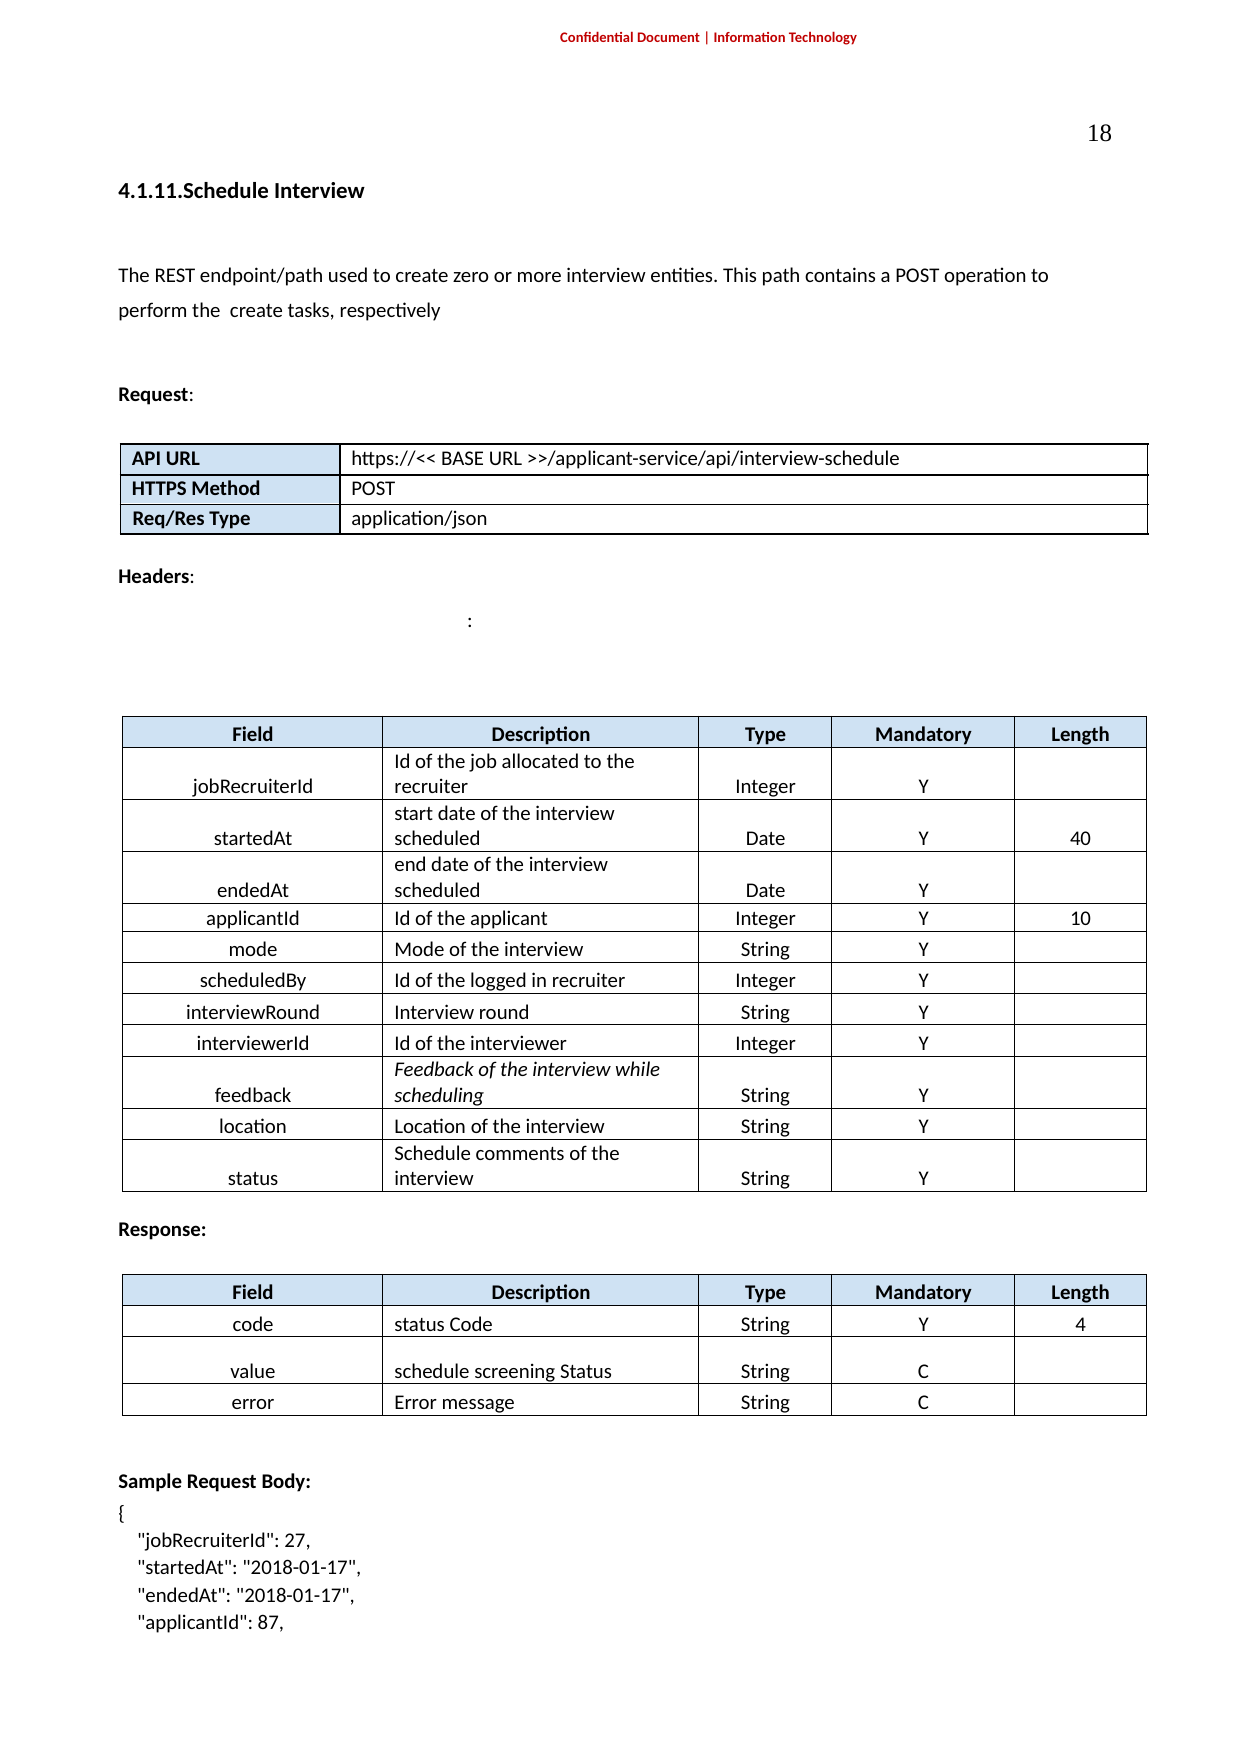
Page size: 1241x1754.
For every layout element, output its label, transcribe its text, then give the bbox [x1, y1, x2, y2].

table_cell location [123, 1109, 382, 1139]
table_cell Date [699, 852, 831, 902]
table_cell Schedule comments of the interview [383, 1140, 698, 1191]
table_cell [1015, 994, 1146, 1024]
table_cell String [699, 1057, 831, 1107]
table_cell Req/Res Type [121, 505, 339, 533]
table_header Mandatory [832, 717, 1014, 747]
table_cell Integer [699, 1025, 831, 1056]
text Headers: [118, 534, 1122, 589]
table_cell [1015, 1140, 1146, 1191]
subtitle Response: [118, 1217, 1122, 1242]
table_cell startedAt [123, 800, 382, 851]
table_header Field [123, 1275, 382, 1305]
table_cell status Code [383, 1306, 698, 1336]
table_cell 4 [1015, 1306, 1146, 1336]
table_cell String [699, 1140, 831, 1191]
table_header Length [1015, 1275, 1146, 1305]
table_cell 40 [1015, 800, 1146, 851]
table_cell Id of the logged in recruiter [383, 963, 698, 993]
table_header Type [699, 1275, 831, 1305]
table_cell error [123, 1384, 382, 1414]
table_cell Y [832, 1109, 1014, 1139]
table_cell Error message [383, 1384, 698, 1414]
table_cell [1015, 852, 1146, 902]
table_cell Y [832, 994, 1014, 1024]
subtitle Sample Request Body: [118, 1468, 1122, 1493]
table_cell Mode of the interview [383, 932, 698, 962]
table_cell Y [832, 1306, 1014, 1336]
table_cell Location of the interview [383, 1109, 698, 1139]
table_cell [1015, 1384, 1146, 1414]
table_cell Id of the applicant [383, 904, 698, 931]
table_cell status [123, 1140, 382, 1191]
table_cell Integer [699, 748, 831, 799]
table_cell Integer [699, 904, 831, 931]
table_cell [1015, 1025, 1146, 1056]
table_cell Y [832, 800, 1014, 851]
table_header Length [1015, 717, 1146, 747]
table_cell endedAt [123, 852, 382, 902]
table_cell String [699, 1337, 831, 1383]
table_cell [1015, 1109, 1146, 1139]
table_cell Y [832, 904, 1014, 931]
table_cell Y [832, 1057, 1014, 1107]
table_cell POST [341, 476, 1147, 503]
text { [118, 1500, 1122, 1525]
table_cell jobRecruiterId [123, 748, 382, 799]
table_cell Interview round [383, 994, 698, 1024]
table_header Mandatory [832, 1275, 1014, 1305]
table_cell schedule screening Status [383, 1337, 698, 1383]
table_cell C [832, 1337, 1014, 1383]
table_header Field [123, 717, 382, 747]
table_cell Y [832, 1140, 1014, 1191]
table_header [156, 608, 456, 635]
table_cell applicantId [123, 904, 382, 931]
table_cell String [699, 1306, 831, 1336]
table_cell [1015, 748, 1146, 799]
table_cell interviewerId [123, 1025, 382, 1056]
table_cell application/json [341, 505, 1147, 533]
table_header Description [383, 717, 698, 747]
subtitle 4.1.11.Schedule Interview [118, 176, 1122, 204]
table_cell scheduledBy [123, 963, 382, 993]
table_header : [456, 608, 531, 635]
text Request: [118, 381, 1122, 406]
text "endedAt": "2018-01-17", [118, 1582, 1122, 1607]
table_cell [1015, 963, 1146, 993]
table_cell [1015, 1057, 1146, 1107]
table_header Description [383, 1275, 698, 1305]
text "startedAt": "2018-01-17", [118, 1554, 1122, 1580]
table_cell C [832, 1384, 1014, 1414]
table_header API URL [121, 445, 339, 474]
table_cell Id of the job allocated to the recruiter [383, 748, 698, 799]
table_cell Integer [699, 963, 831, 993]
table_cell code [123, 1306, 382, 1336]
table_header Type [699, 717, 831, 747]
table_cell Y [832, 963, 1014, 993]
subtitle The REST endpoint/path used to create zero or more interview entities. This path contains a POST operation to perform the create tasks, respectively [118, 263, 1122, 323]
table_cell Date [699, 800, 831, 851]
table_cell Y [832, 1025, 1014, 1056]
table_cell mode [123, 932, 382, 962]
table_cell 10 [1015, 904, 1146, 931]
table_cell [1015, 1337, 1146, 1383]
text "applicantId": 87, [118, 1609, 1122, 1635]
table_cell String [699, 1109, 831, 1139]
table_cell String [699, 994, 831, 1024]
table_cell String [699, 1384, 831, 1414]
table_cell [1015, 932, 1146, 962]
table_cell end date of the interview scheduled [383, 852, 698, 902]
table_cell Feedback of the interview while scheduling [383, 1057, 698, 1107]
table_cell interviewRound [123, 994, 382, 1024]
table_cell Id of the interviewer [383, 1025, 698, 1056]
table_cell HTTPS Method [121, 476, 339, 503]
table_cell String [699, 932, 831, 962]
table_cell Y [832, 852, 1014, 902]
table_header [531, 608, 1131, 635]
table_header https://<< BASE URL >>/applicant-service/api/interview-schedule [341, 445, 1147, 474]
table_cell Y [832, 932, 1014, 962]
table_cell value [123, 1337, 382, 1383]
table_cell Y [832, 748, 1014, 799]
table_cell feedback [123, 1057, 382, 1107]
text "jobRecruiterId": 27, [118, 1527, 1122, 1552]
table_cell start date of the interview scheduled [383, 800, 698, 851]
